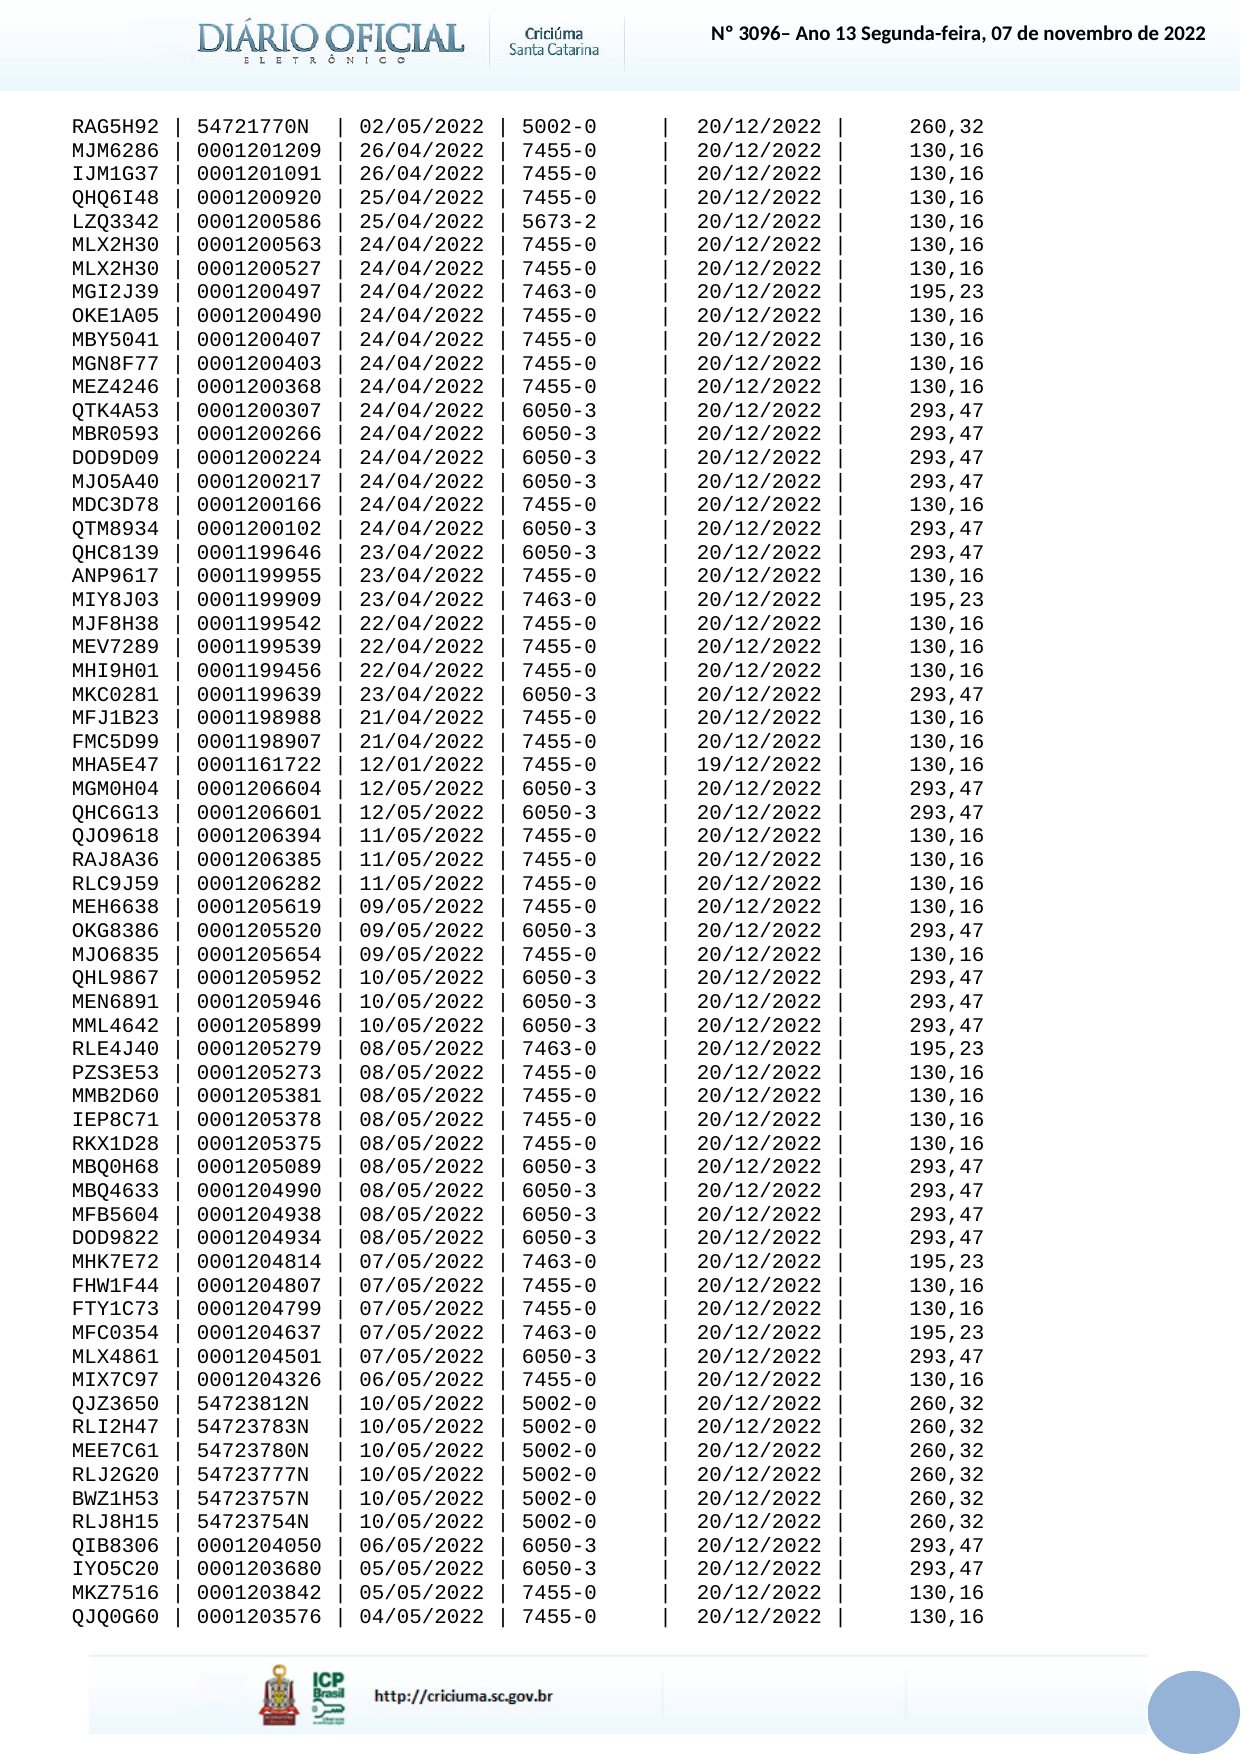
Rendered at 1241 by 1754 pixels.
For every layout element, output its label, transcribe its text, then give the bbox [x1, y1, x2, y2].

text MEE7C61 | 54723780N | 10/05/2022 | 5002-0 | 20/12/2022 | 260,32 [59, 1440, 1167, 1464]
text QHL9867 | 0001205952 | 10/05/2022 | 6050-3 | 20/12/2022 | 293,47 [59, 967, 1167, 991]
text MBQ4633 | 0001204990 | 08/05/2022 | 6050-3 | 20/12/2022 | 293,47 [59, 1180, 1167, 1204]
text MGM0H04 | 0001206604 | 12/05/2022 | 6050-3 | 20/12/2022 | 293,47 [59, 778, 1167, 802]
text RAG5H92 | 54721770N | 02/05/2022 | 5002-0 | 20/12/2022 | 260,32 [59, 116, 1167, 140]
text QJQ0G60 | 0001203576 | 04/05/2022 | 7455-0 | 20/12/2022 | 130,16 [59, 1606, 1167, 1629]
text MEV7289 | 0001199539 | 22/04/2022 | 7455-0 | 20/12/2022 | 130,16 [59, 636, 1167, 660]
text LZQ3342 | 0001200586 | 25/04/2022 | 5673-2 | 20/12/2022 | 130,16 [59, 211, 1167, 234]
text MGI2J39 | 0001200497 | 24/04/2022 | 7463-0 | 20/12/2022 | 195,23 [59, 282, 1167, 305]
text MKC0281 | 0001199639 | 23/04/2022 | 6050-3 | 20/12/2022 | 293,47 [59, 683, 1167, 707]
text RAJ8A36 | 0001206385 | 11/05/2022 | 7455-0 | 20/12/2022 | 130,16 [59, 849, 1167, 873]
text MFB5604 | 0001204938 | 08/05/2022 | 6050-3 | 20/12/2022 | 293,47 [59, 1204, 1167, 1227]
text MLX2H30 | 0001200527 | 24/04/2022 | 7455-0 | 20/12/2022 | 130,16 [59, 258, 1167, 282]
text QJZ3650 | 54723812N | 10/05/2022 | 5002-0 | 20/12/2022 | 260,32 [59, 1393, 1167, 1417]
text OKE1A05 | 0001200490 | 24/04/2022 | 7455-0 | 20/12/2022 | 130,16 [59, 305, 1167, 329]
text QJO9618 | 0001206394 | 11/05/2022 | 7455-0 | 20/12/2022 | 130,16 [59, 825, 1167, 849]
text MHA5E47 | 0001161722 | 12/01/2022 | 7455-0 | 19/12/2022 | 130,16 [59, 754, 1167, 778]
text RKX1D28 | 0001205375 | 08/05/2022 | 7455-0 | 20/12/2022 | 130,16 [59, 1133, 1167, 1156]
text MIX7C97 | 0001204326 | 06/05/2022 | 7455-0 | 20/12/2022 | 130,16 [59, 1369, 1167, 1393]
text ANP9617 | 0001199955 | 23/04/2022 | 7455-0 | 20/12/2022 | 130,16 [59, 565, 1167, 589]
text MHK7E72 | 0001204814 | 07/05/2022 | 7463-0 | 20/12/2022 | 195,23 [59, 1251, 1167, 1275]
text MKZ7516 | 0001203842 | 05/05/2022 | 7455-0 | 20/12/2022 | 130,16 [59, 1582, 1167, 1606]
text MGN8F77 | 0001200403 | 24/04/2022 | 7455-0 | 20/12/2022 | 130,16 [59, 352, 1167, 376]
text PZS3E53 | 0001205273 | 08/05/2022 | 7455-0 | 20/12/2022 | 130,16 [59, 1062, 1167, 1086]
text MJF8H38 | 0001199542 | 22/04/2022 | 7455-0 | 20/12/2022 | 130,16 [59, 613, 1167, 636]
text MJM6286 | 0001201209 | 26/04/2022 | 7455-0 | 20/12/2022 | 130,16 [59, 140, 1167, 163]
text MMB2D60 | 0001205381 | 08/05/2022 | 7455-0 | 20/12/2022 | 130,16 [59, 1086, 1167, 1109]
text RLJ2G20 | 54723777N | 10/05/2022 | 5002-0 | 20/12/2022 | 260,32 [59, 1464, 1167, 1487]
text QIB8306 | 0001204050 | 06/05/2022 | 6050-3 | 20/12/2022 | 293,47 [59, 1535, 1167, 1558]
text MHI9H01 | 0001199456 | 22/04/2022 | 7455-0 | 20/12/2022 | 130,16 [59, 660, 1167, 683]
text QHC8139 | 0001199646 | 23/04/2022 | 6050-3 | 20/12/2022 | 293,47 [59, 542, 1167, 565]
text FTY1C73 | 0001204799 | 07/05/2022 | 7455-0 | 20/12/2022 | 130,16 [59, 1298, 1167, 1322]
text MLX4861 | 0001204501 | 07/05/2022 | 6050-3 | 20/12/2022 | 293,47 [59, 1346, 1167, 1369]
text BWZ1H53 | 54723757N | 10/05/2022 | 5002-0 | 20/12/2022 | 260,32 [59, 1487, 1167, 1511]
text RLC9J59 | 0001206282 | 11/05/2022 | 7455-0 | 20/12/2022 | 130,16 [59, 873, 1167, 896]
text DOD9822 | 0001204934 | 08/05/2022 | 6050-3 | 20/12/2022 | 293,47 [59, 1227, 1167, 1251]
text FMC5D99 | 0001198907 | 21/04/2022 | 7455-0 | 20/12/2022 | 130,16 [59, 731, 1167, 754]
text MLX2H30 | 0001200563 | 24/04/2022 | 7455-0 | 20/12/2022 | 130,16 [59, 234, 1167, 258]
text IYO5C20 | 0001203680 | 05/05/2022 | 6050-3 | 20/12/2022 | 293,47 [59, 1558, 1167, 1582]
text QTM8934 | 0001200102 | 24/04/2022 | 6050-3 | 20/12/2022 | 293,47 [59, 518, 1167, 542]
text MML4642 | 0001205899 | 10/05/2022 | 6050-3 | 20/12/2022 | 293,47 [59, 1014, 1167, 1038]
text IJM1G37 | 0001201091 | 26/04/2022 | 7455-0 | 20/12/2022 | 130,16 [59, 163, 1167, 187]
text MFC0354 | 0001204637 | 07/05/2022 | 7463-0 | 20/12/2022 | 195,23 [59, 1322, 1167, 1346]
text QHC6G13 | 0001206601 | 12/05/2022 | 6050-3 | 20/12/2022 | 293,47 [59, 802, 1167, 825]
text QTK4A53 | 0001200307 | 24/04/2022 | 6050-3 | 20/12/2022 | 293,47 [59, 400, 1167, 423]
text MJO6835 | 0001205654 | 09/05/2022 | 7455-0 | 20/12/2022 | 130,16 [59, 944, 1167, 967]
text RLI2H47 | 54723783N | 10/05/2022 | 5002-0 | 20/12/2022 | 260,32 [59, 1417, 1167, 1440]
text QHQ6I48 | 0001200920 | 25/04/2022 | 7455-0 | 20/12/2022 | 130,16 [59, 187, 1167, 211]
text MEZ4246 | 0001200368 | 24/04/2022 | 7455-0 | 20/12/2022 | 130,16 [59, 376, 1167, 400]
text MBQ0H68 | 0001205089 | 08/05/2022 | 6050-3 | 20/12/2022 | 293,47 [59, 1156, 1167, 1180]
text MFJ1B23 | 0001198988 | 21/04/2022 | 7455-0 | 20/12/2022 | 130,16 [59, 707, 1167, 731]
text MDC3D78 | 0001200166 | 24/04/2022 | 7455-0 | 20/12/2022 | 130,16 [59, 494, 1167, 518]
text MEH6638 | 0001205619 | 09/05/2022 | 7455-0 | 20/12/2022 | 130,16 [59, 896, 1167, 920]
text IEP8C71 | 0001205378 | 08/05/2022 | 7455-0 | 20/12/2022 | 130,16 [59, 1109, 1167, 1133]
text MJO5A40 | 0001200217 | 24/04/2022 | 6050-3 | 20/12/2022 | 293,47 [59, 471, 1167, 494]
text OKG8386 | 0001205520 | 09/05/2022 | 6050-3 | 20/12/2022 | 293,47 [59, 920, 1167, 944]
text MBR0593 | 0001200266 | 24/04/2022 | 6050-3 | 20/12/2022 | 293,47 [59, 423, 1167, 447]
text RLJ8H15 | 54723754N | 10/05/2022 | 5002-0 | 20/12/2022 | 260,32 [59, 1511, 1167, 1535]
text MBY5041 | 0001200407 | 24/04/2022 | 7455-0 | 20/12/2022 | 130,16 [59, 329, 1167, 352]
text RLE4J40 | 0001205279 | 08/05/2022 | 7463-0 | 20/12/2022 | 195,23 [59, 1038, 1167, 1062]
text MIY8J03 | 0001199909 | 23/04/2022 | 7463-0 | 20/12/2022 | 195,23 [59, 589, 1167, 613]
text MEN6891 | 0001205946 | 10/05/2022 | 6050-3 | 20/12/2022 | 293,47 [59, 991, 1167, 1014]
text DOD9D09 | 0001200224 | 24/04/2022 | 6050-3 | 20/12/2022 | 293,47 [59, 447, 1167, 471]
text FHW1F44 | 0001204807 | 07/05/2022 | 7455-0 | 20/12/2022 | 130,16 [59, 1275, 1167, 1298]
